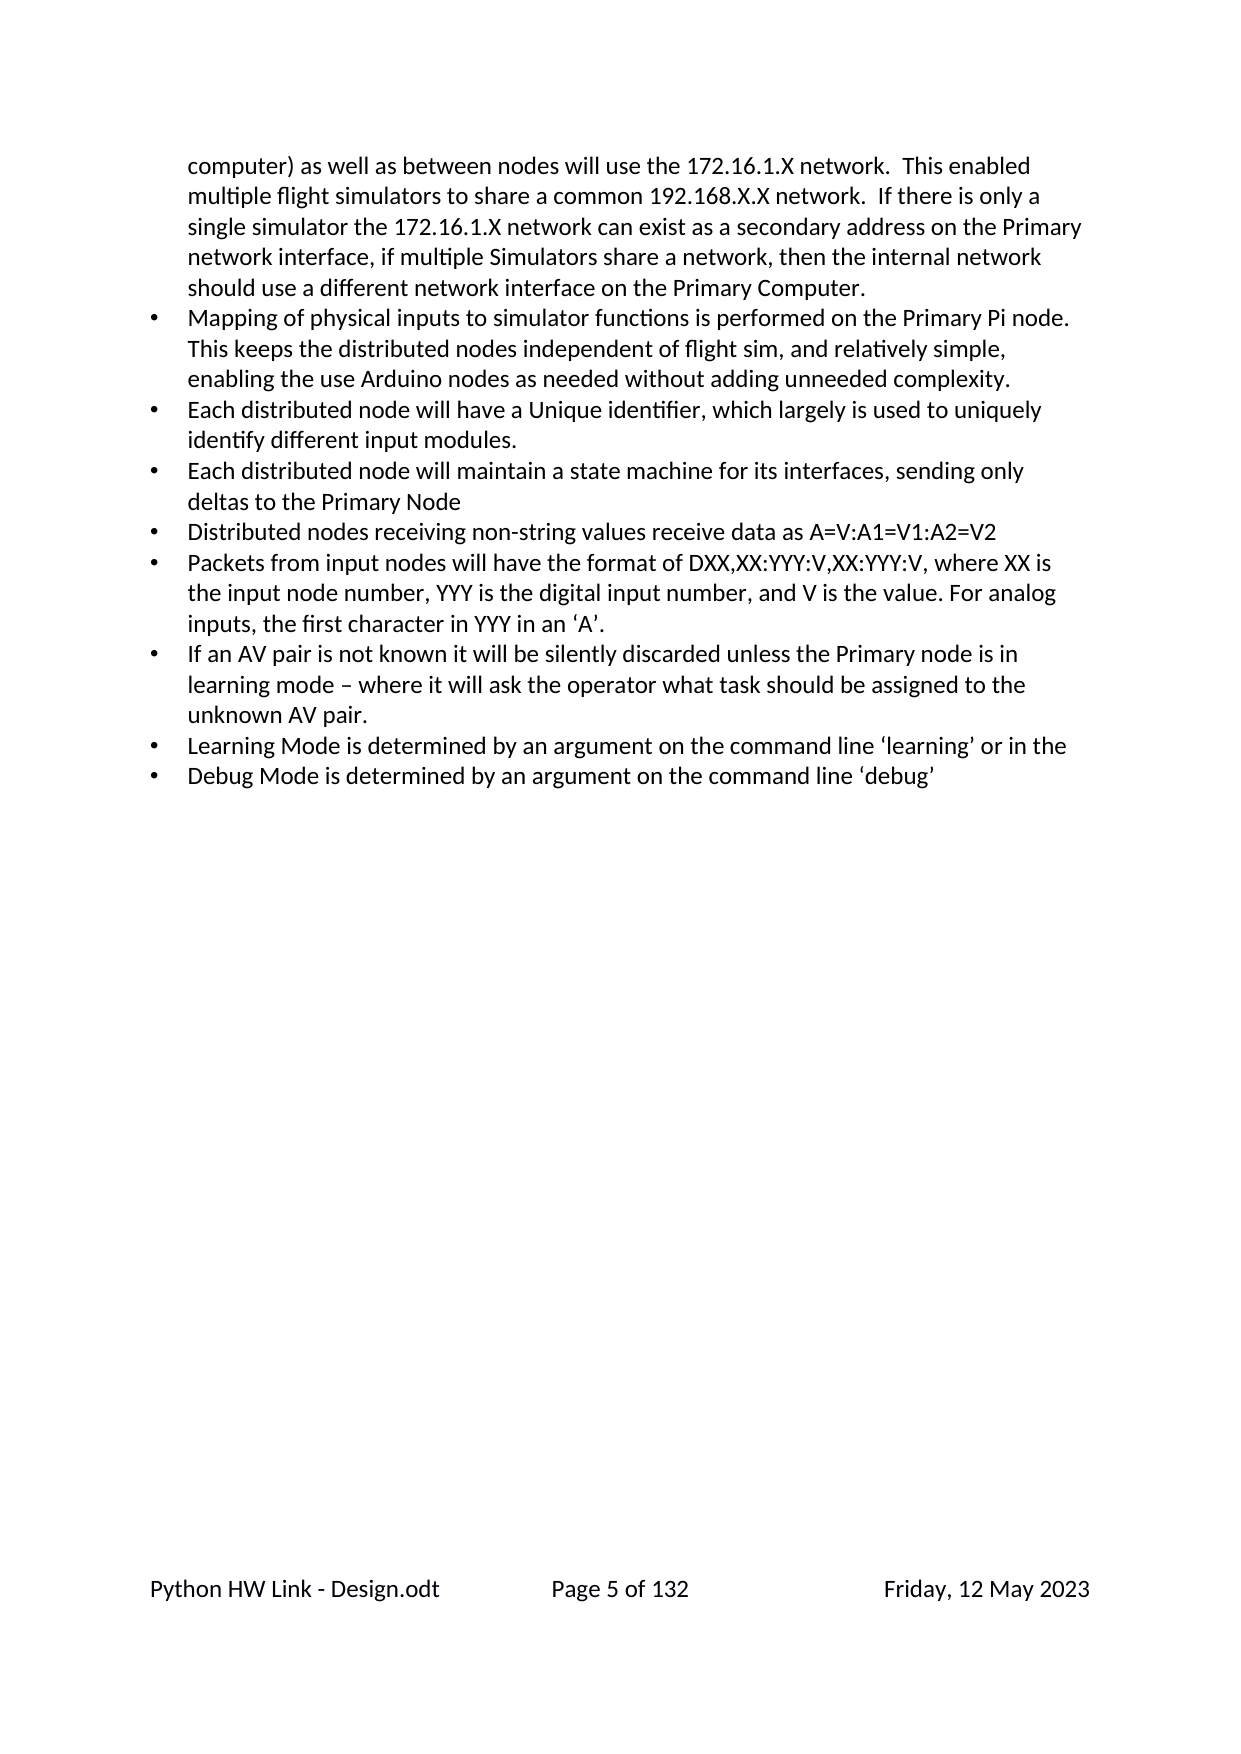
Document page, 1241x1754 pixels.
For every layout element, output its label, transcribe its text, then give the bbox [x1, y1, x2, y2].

list Debug Mode is determined by an argument on the command line ‘debug’ [150, 760, 1090, 791]
list Each distributed node will have a Unique identifier, which largely is used to uniquely identify different input modules. [150, 394, 1090, 455]
list If an AV pair is not known it will be silently discarded unless the Primary node is in learning mode – where it will ask the operator what task should be assigned to the unknown AV pair. [150, 638, 1090, 730]
list Each distributed node will maintain a state machine for its interfaces, sending only deltas to the Primary Node [150, 455, 1090, 516]
list Learning Mode is determined by an argument on the command line ‘learning’ or in the [150, 730, 1090, 760]
list Packets from input nodes will have the format of DXX,XX:YYY:V,XX:YYY:V, where XX is the input node number, YYY is the digital input number, and V is the value. For analog inputs, the first character in YYY in an ‘A’. [150, 547, 1090, 638]
list Mapping of physical inputs to simulator functions is performed on the Primary Pi node. This keeps the distributed nodes independent of flight sim, and relatively simple, enabling the use Arduino nodes as needed without adding unneeded complexity. [150, 303, 1090, 394]
list Distributed nodes receiving non-string values receive data as A=V:A1=V1:A2=V2 [150, 516, 1090, 547]
list computer) as well as between nodes will use the 172.16.1.X network. This enabled multiple flight simulators to share a common 192.168.X.X network. If there is only a single simulator the 172.16.1.X network can exist as a secondary address on the Primary network interface, if multiple Simulators share a network, then the internal network should use a different network interface on the Primary Computer. [150, 150, 1090, 303]
